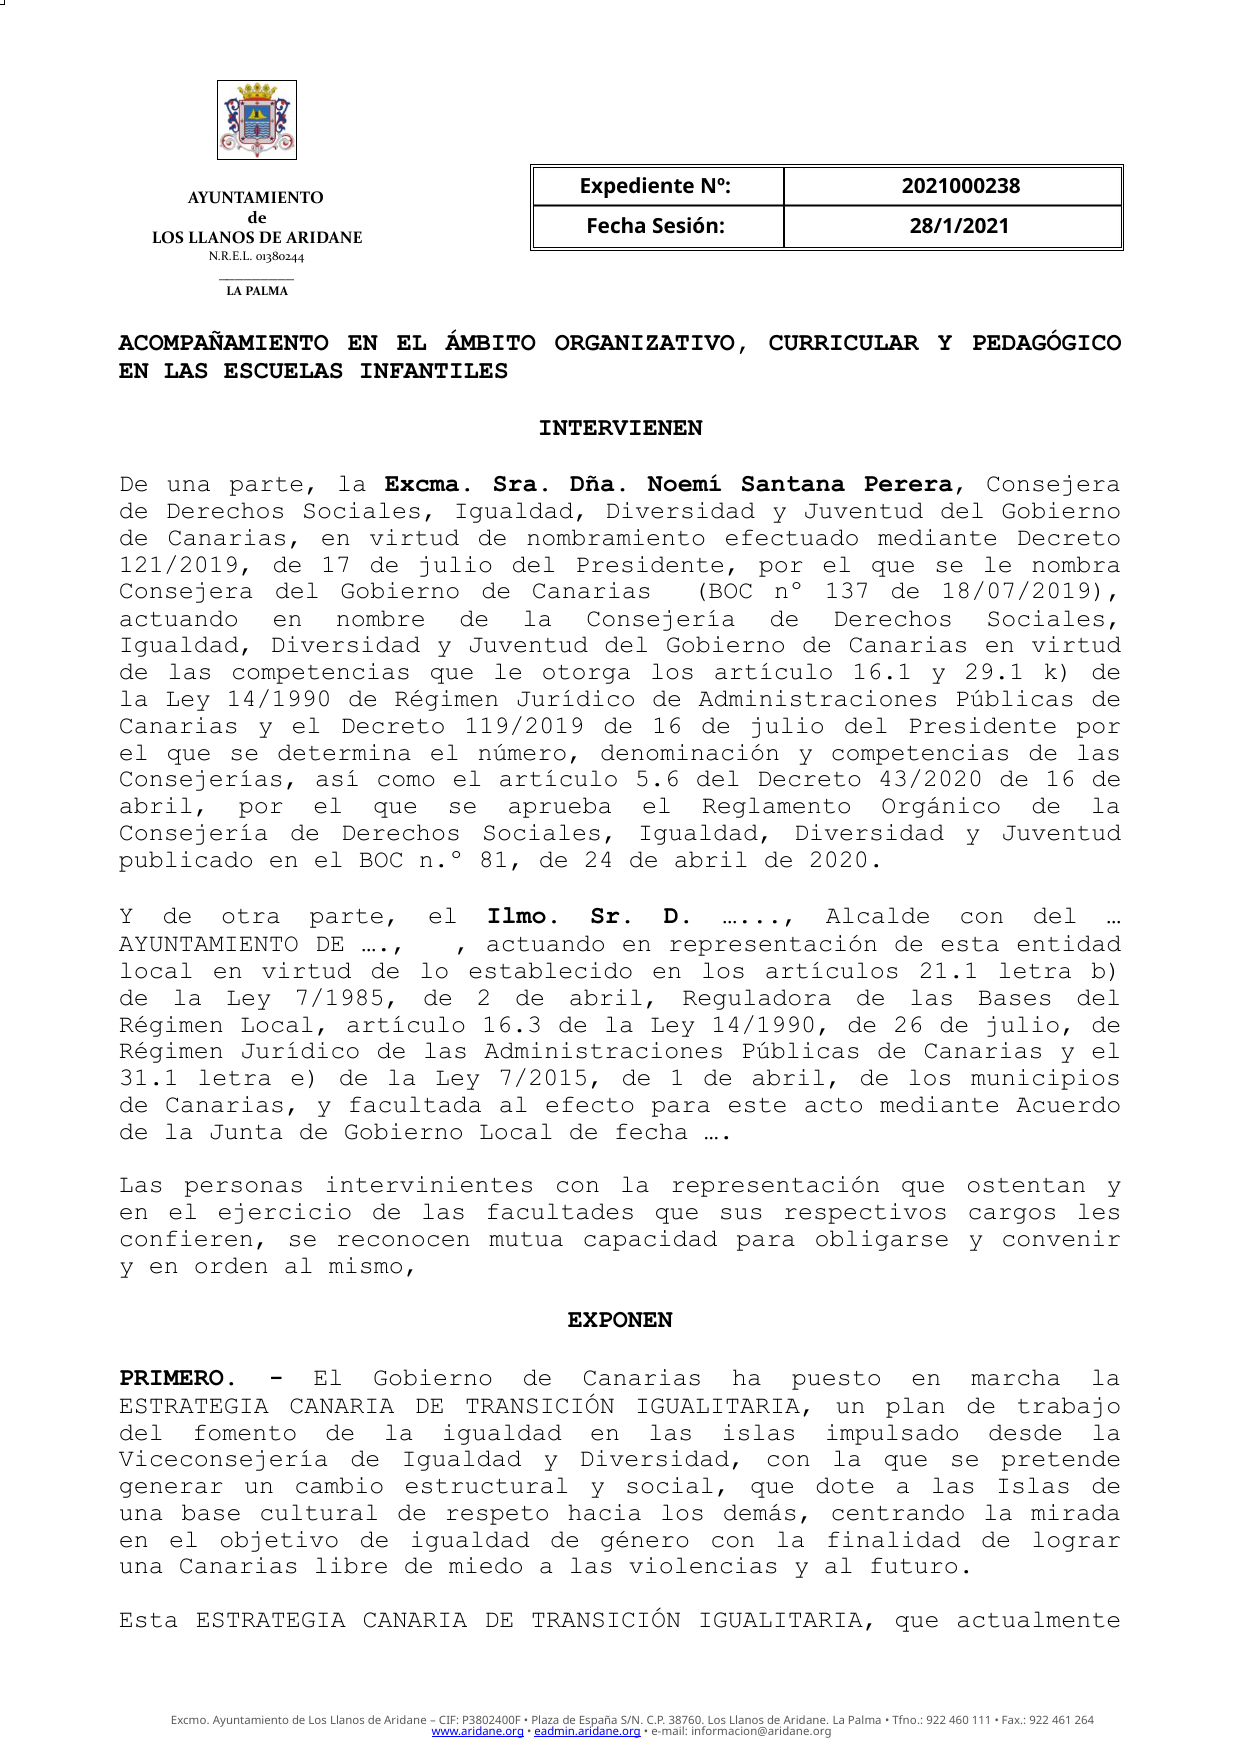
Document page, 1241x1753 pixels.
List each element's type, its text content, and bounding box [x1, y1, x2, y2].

text _ [317, 266, 327, 282]
text y en orden al mismo, [119, 1252, 1146, 1278]
text Canarias y el Decreto 119/2019 de 16 de julio del Presidente por [119, 712, 1146, 738]
text de Canarias, y facultada al efecto para este acto mediante Acuerdo [119, 1089, 1146, 1118]
text Las personas intervinientes con la representación que ostentan y [119, 1170, 1146, 1198]
text ESTRATEGIA CANARIA DE TRANSICIÓN IGUALITARIA, un plan de trabajo [119, 1391, 1146, 1419]
text de las competencias que le otorga los artículo 16.1 y 29.1 k) de [119, 658, 1146, 685]
text una base cultural de respeto hacia los demás, centrando la mirada [119, 1499, 1146, 1526]
text _ [219, 266, 226, 279]
text en el objetivo de igualdad de género con la finalidad de lograr [119, 1526, 1146, 1552]
text el que se determina el número, denominación y competencias de las [119, 738, 1146, 765]
text 28/1/2021 [909, 214, 1059, 239]
text actuando en nombre de la Consejería de Derechos Sociales, [119, 605, 1146, 632]
text 3 [119, 1063, 134, 1089]
text ACOMPAÑAMIENTO EN EL ÁMBITO ORGANIZATIVO, CURRICULAR Y PEDAGÓGICO [119, 328, 1146, 356]
text EXPONEN [568, 1305, 698, 1333]
text local en virtud de lo establecido en los artículos 21.1 letra b) [119, 957, 1146, 984]
text Régimen Jurídico de las Administraciones Públicas de Canarias y el [119, 1037, 1146, 1063]
text confieren, se reconocen mutua capacidad para obligarse y convenir [119, 1225, 1146, 1252]
text del fomento de la igualdad en las islas impulsado desde la [119, 1419, 1146, 1446]
text Excmo. Ayuntamiento de Los Llanos de Aridane – CIF: P3802400F • Plaza de España S/N. C.P. 38760. Los Llanos de Aridane. La Palma • Tfno.: 922 460 111 • Fax.: 922 461 264 [171, 1713, 1095, 1727]
text Expediente Nº: [579, 173, 761, 198]
text de la Ley 7/1985, de 2 de abril, Reguladora de las Bases del [119, 984, 1146, 1011]
text AYUNTAMIENTO DE …., , actuando en representación de esta entidad [119, 930, 1146, 957]
text 1 [119, 549, 134, 576]
picture [218, 81, 296, 159]
text de la Junta de Gobierno Local de fecha …. [119, 1118, 1146, 1145]
text publicado en el BOC n.º 81, de 24 de abril de 2020. [119, 846, 1146, 872]
text Esta ESTRATEGIA CANARIA DE TRANSICIÓN IGUALITARIA, que actualmente [119, 1604, 1146, 1633]
text Régimen Local, artículo 16.3 de la Ley 14/1990, de 26 de julio, de [119, 1011, 1146, 1037]
text N.R.E.L. 01380244 [208, 250, 327, 262]
text INTERVIENEN [538, 413, 728, 442]
picture [531, 165, 1123, 250]
text LOS LLANOS DE ARIDANE [152, 230, 387, 247]
text de [247, 210, 387, 227]
text PRIMERO. - El Gobierno de Canarias ha puesto en marcha la [119, 1363, 1146, 1391]
text 21/2019, de 17 de julio del Presidente, por el que se le nombra [134, 549, 1146, 576]
text 2021000238 [902, 173, 1059, 198]
text EN LAS ESCUELAS INFANTILES [119, 356, 1146, 384]
text una Canarias libre de miedo a las violencias y al futuro. [119, 1552, 1146, 1579]
text Consejería de Derechos Sociales, Igualdad, Diversidad y Juventud [119, 819, 1146, 846]
text LA PALMA [226, 286, 317, 298]
text AYUNTAMIENTO [188, 190, 387, 207]
text www.aridane.org • eadmin.aridane.org • e-mail: informacion@aridane.org [431, 1724, 834, 1738]
text en el ejercicio de las facultades que sus respectivos cargos les [119, 1198, 1146, 1225]
text de Derechos Sociales, Igualdad, Diversidad y Juventud del Gobierno [119, 497, 1146, 524]
text la Ley 14/1990 de Régimen Jurídico de Administraciones Públicas de [119, 685, 1146, 712]
text abril, por el que se aprueba el Reglamento Orgánico de la [119, 792, 1146, 819]
text De una parte, la Excma. Sra. Dña. Noemí Santana Perera, Consejera [119, 468, 1146, 497]
text Viceconsejería de Igualdad y Diversidad, con la que se pretende [119, 1446, 1146, 1472]
text Fecha Sesión: [586, 214, 761, 239]
text Y de otra parte, el Ilmo. Sr. D. …..., Alcalde con del … [119, 901, 1146, 930]
text 1.1 letra e) de la Ley 7/2015, de 1 de abril, de los municipios [134, 1063, 1146, 1089]
text Consejera del Gobierno de Canarias (BOC nº 137 de 18/07/2019), [119, 576, 1146, 605]
text generar un cambio estructural y social, que dote a las Islas de [119, 1472, 1146, 1499]
text de Canarias, en virtud de nombramiento efectuado mediante Decreto [119, 524, 1146, 549]
text Igualdad, Diversidad y Juventud del Gobierno de Canarias en virtud [119, 632, 1146, 658]
text ________ [226, 266, 317, 282]
text Consejerías, así como el artículo 5.6 del Decreto 43/2020 de 16 de [119, 765, 1146, 792]
